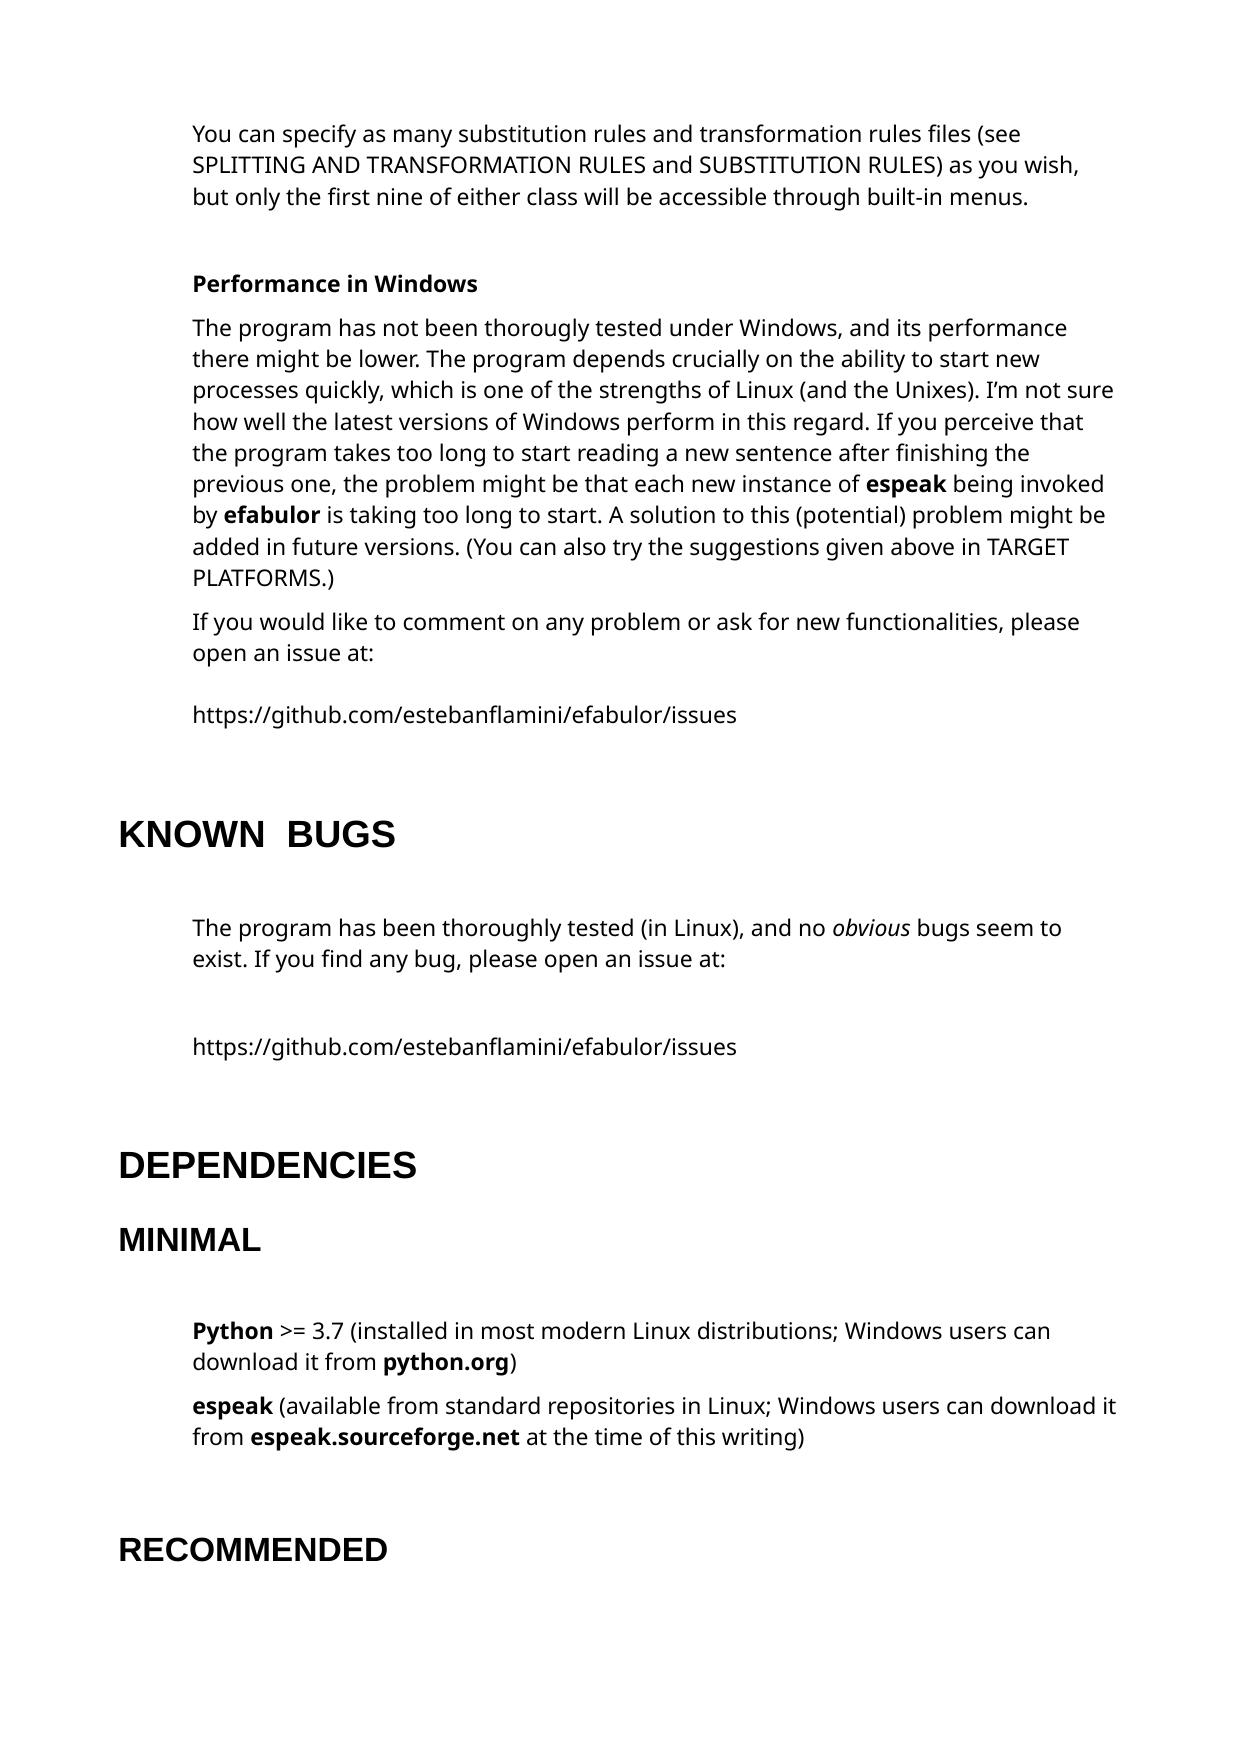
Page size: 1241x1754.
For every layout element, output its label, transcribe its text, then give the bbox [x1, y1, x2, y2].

text The program has been thoroughly tested (in Linux), and no obvious bugs seem to exist. If you find any bug, please open an issue at: [192, 912, 1122, 974]
text Python >= 3.7 (installed in most modern Linux distributions; Windows users can download it from python.org) [192, 1315, 1122, 1377]
subtitle MINIMAL [118, 1220, 1122, 1259]
text https://github.com/estebanflamini/efabulor/issues [192, 1031, 1122, 1062]
subtitle RECOMMENDED [118, 1529, 1122, 1568]
text https://github.com/estebanflamini/efabulor/issues [192, 699, 1122, 731]
text espeak (available from standard repositories in Linux; Windows users can download it from espeak.sourceforge.net at the time of this writing) [192, 1390, 1122, 1452]
text You can specify as many substitution rules and transformation rules files (see SPLITTING AND TRANSFORMATION RULES and SUBSTITUTION RULES) as you wish, but only the first nine of either class will be accessible through built‑in menus. [192, 118, 1122, 212]
text The program has not been thorougly tested under Windows, and its performance there might be lower. The program depends crucially on the ability to start new processes quickly, which is one of the strengths of Linux (and the Unixes). I’m not sure how well the latest versions of Windows perform in this regard. If you perceive that the program takes too long to start reading a new sentence after finishing the previous one, the problem might be that each new instance of espeak being invoked by efabulor is taking too long to start. A solution to this (potential) problem might be added in future versions. (You can also try the suggestions given above in TARGET PLATFORMS.) [192, 312, 1122, 593]
text Performance in Windows [192, 268, 1122, 299]
subtitle DEPENDENCIES [118, 1143, 1122, 1187]
subtitle KNOWN BUGS [118, 812, 1122, 856]
text If you would like to comment on any problem or ask for new functionalities, please open an issue at: [192, 606, 1122, 668]
